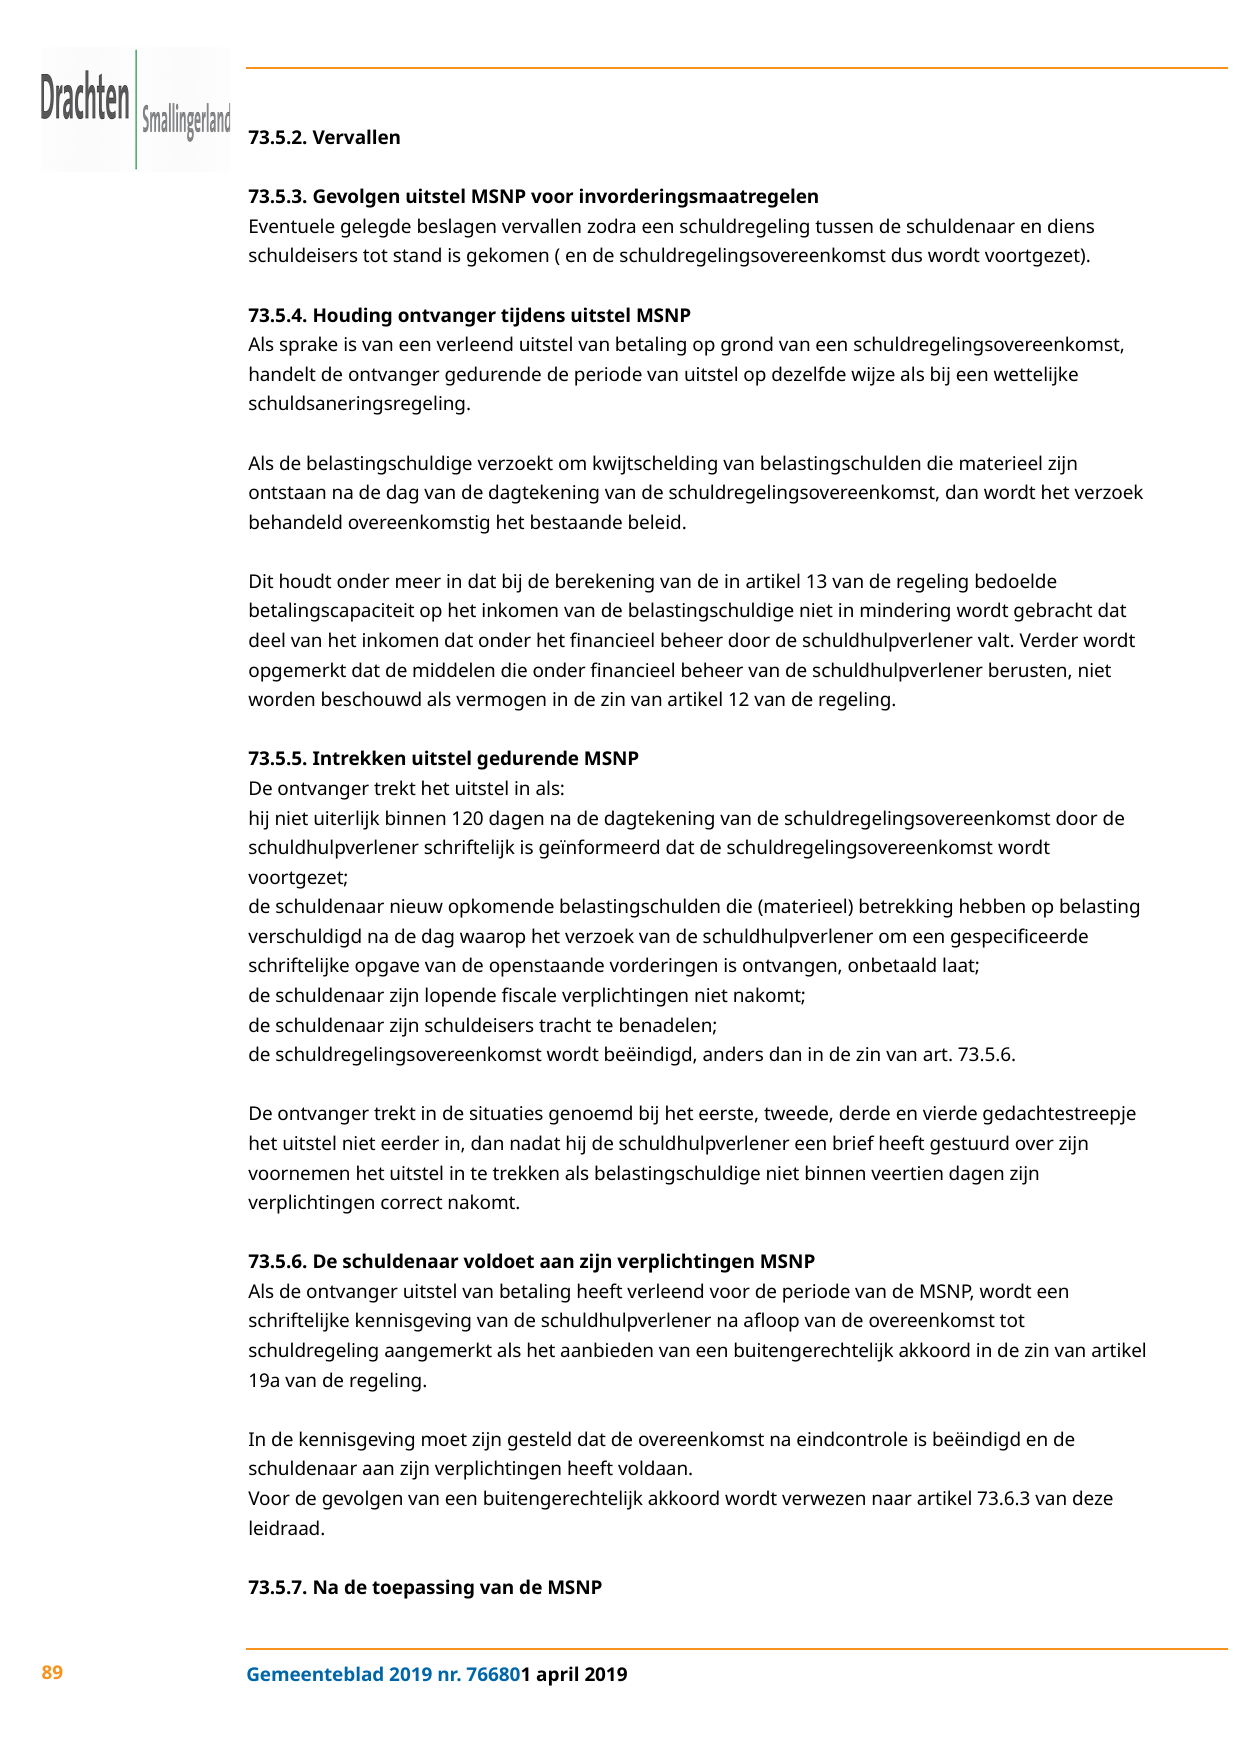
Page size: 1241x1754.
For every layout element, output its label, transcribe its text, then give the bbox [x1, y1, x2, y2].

text Dit houdt onder meer in dat bij de berekening van de in artikel 13 van de regeling bedoelde betalingscapaciteit op het inkomen van de belastingschuldige niet in mindering wordt gebracht dat deel van het inkomen dat onder het financieel beheer door de schuldhulpverlener valt. Verder wordt opgemerkt dat de middelen die onder financieel beheer van de schuldhulpverlener berusten, niet worden beschouwd als vermogen in de zin van artikel 12 van de regeling. [248, 568, 1152, 712]
text Als de ontvanger uitstel van betaling heeft verleend voor de periode van de MSNP, wordt een schriftelijke kennisgeving van de schuldhulpverlener na afloop van de overeenkomst tot schuldregeling aangemerkt als het aanbieden van een buitengerechtelijk akkoord in de zin van artikel 19a van de regeling. [248, 1278, 1152, 1393]
text de schuldenaar zijn lopende fiscale verplichtingen niet nakomt; [248, 982, 1152, 1008]
text 73.5.5. Intrekken uitstel gedurende MSNP [248, 746, 1152, 771]
text Eventuele gelegde beslagen vervallen zodra een schuldregeling tussen de schuldenaar en diens schuldeisers tot stand is gekomen ( en de schuldregelingsovereenkomst dus wordt voortgezet). [248, 213, 1152, 268]
text 73.5.3. Gevolgen uitstel MSNP voor invorderingsmaatregelen [248, 183, 1152, 209]
text In de kennisgeving moet zijn gesteld dat de overeenkomst na eindcontrole is beëindigd en de schuldenaar aan zijn verplichtingen heeft voldaan. [248, 1426, 1152, 1481]
text 73.5.2. Vervallen [248, 124, 1152, 150]
text De ontvanger trekt het uitstel in als: [248, 775, 1152, 801]
text de schuldregelingsovereenkomst wordt beëindigd, anders dan in de zin van art. 73.5.6. [248, 1041, 1152, 1067]
text de schuldenaar nieuw opkomende belastingschulden die (materieel) betrekking hebben op belasting verschuldigd na de dag waarop het verzoek van de schuldhulpverlener om een gespecificeerde schriftelijke opgave van de openstaande vorderingen is ontvangen, onbetaald laat; [248, 893, 1152, 978]
text 73.5.4. Houding ontvanger tijdens uitstel MSNP [248, 302, 1152, 328]
text 73.5.7. Na de toepassing van de MSNP [248, 1574, 1152, 1600]
text 73.5.6. De schuldenaar voldoet aan zijn verplichtingen MSNP [248, 1248, 1152, 1274]
text De ontvanger trekt in de situaties genoemd bij het eerste, tweede, derde en vierde gedachtestreepje het uitstel niet eerder in, dan nadat hij de schuldhulpverlener een brief heeft gestuurd over zijn voornemen het uitstel in te trekken als belastingschuldige niet binnen veertien dagen zijn verplichtingen correct nakomt. [248, 1101, 1152, 1215]
text hij niet uiterlijk binnen 120 dagen na de dagtekening van de schuldregelingsovereenkomst door de schuldhulpverlener schriftelijk is geïnformeerd dat de schuldregelingsovereenkomst wordt voortgezet; [248, 805, 1152, 890]
text Voor de gevolgen van een buitengerechtelijk akkoord wordt verwezen naar artikel 73.6.3 van deze leidraad. [248, 1485, 1152, 1541]
text de schuldenaar zijn schuldeisers tracht te benadelen; [248, 1012, 1152, 1038]
picture [41, 47, 231, 172]
text Als sprake is van een verleend uitstel van betaling op grond van een schuldregelingsovereenkomst, handelt de ontvanger gedurende de periode van uitstel op dezelfde wijze als bij een wettelijke schuldsaneringsregeling. [248, 331, 1152, 416]
text Als de belastingschuldige verzoekt om kwijtschelding van belastingschulden die materieel zijn ontstaan na de dag van de dagtekening van de schuldregelingsovereenkomst, dan wordt het verzoek behandeld overeenkomstig het bestaande beleid. [248, 450, 1152, 535]
